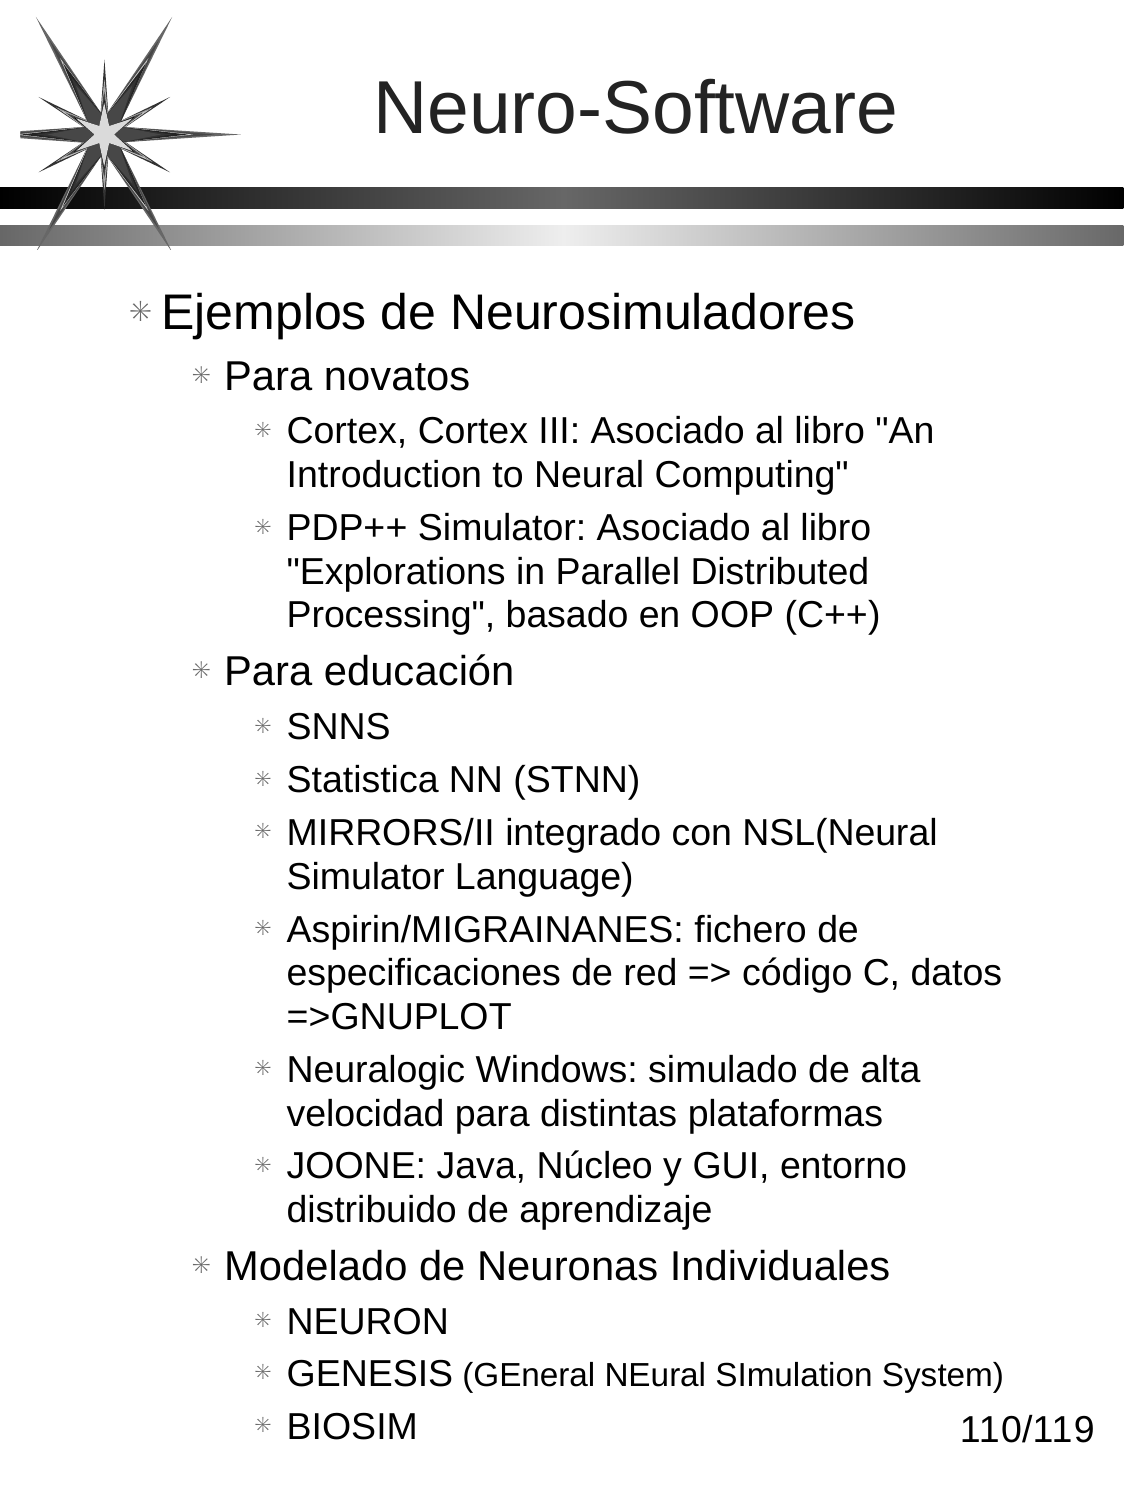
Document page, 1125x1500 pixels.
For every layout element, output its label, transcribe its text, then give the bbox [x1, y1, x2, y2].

list Ejemplos de Neurosimuladores Para novatos Cortex, Cortex III: Asociado al libro "An Introduction to Neural Computing" PDP++ Simulator: Asociado al libro "Explorations in Parallel Distributed Processing", basado en OOP (C++) Para educación SNNS Statistica NN (STNN) MIRRORS/II integrado con NSL(Neural Simulator Language) Aspirin/MIGRAINANES: fichero de especificaciones de red => código C, datos =>GNUPLOT Neuralogic Windows: simulado de alta velocidad para distintas plataformas JOONE: Java, Núcleo y GUI, entorno distribuido de aprendizaje Modelado de Neuronas Individuales NEURON GENESIS (GEneral NEural SImulation System) BIOSIM [37, 275, 1075, 1465]
title Neuro-Software [174, 3, 1097, 210]
